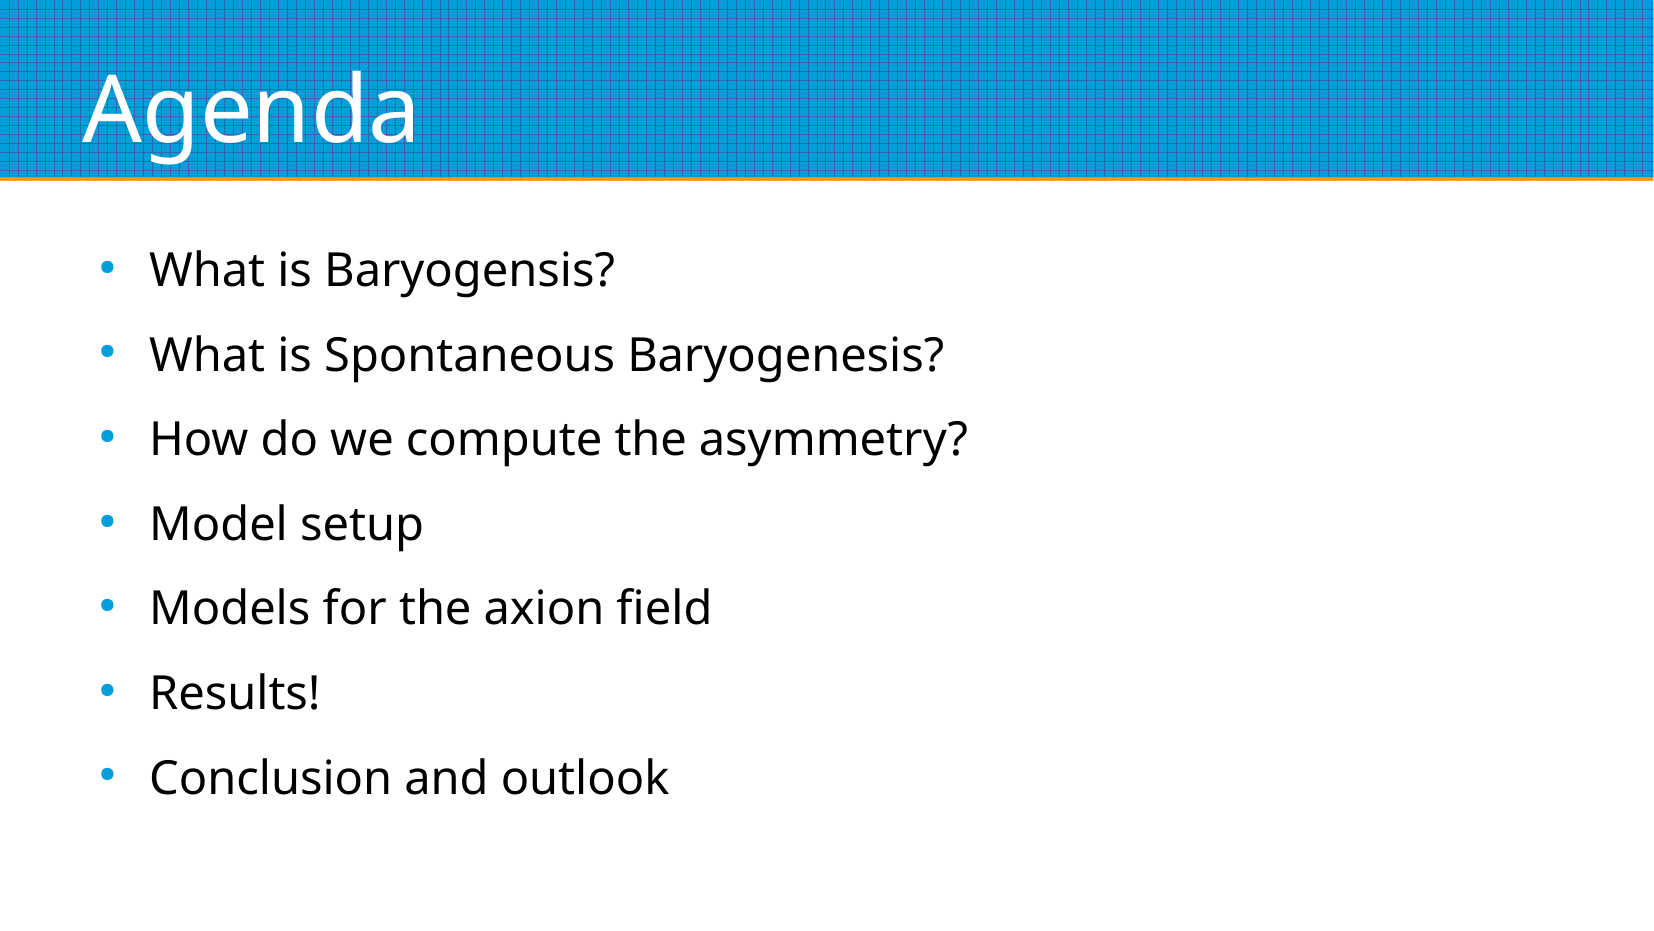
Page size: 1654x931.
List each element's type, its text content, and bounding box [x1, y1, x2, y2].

title Agenda [82, 14, 1571, 171]
list What is Baryogensis? What is Spontaneous Baryogenesis? How do we compute the asymmetry? Model setup Models for the axion field Results! Conclusion and outlook [82, 236, 1563, 811]
